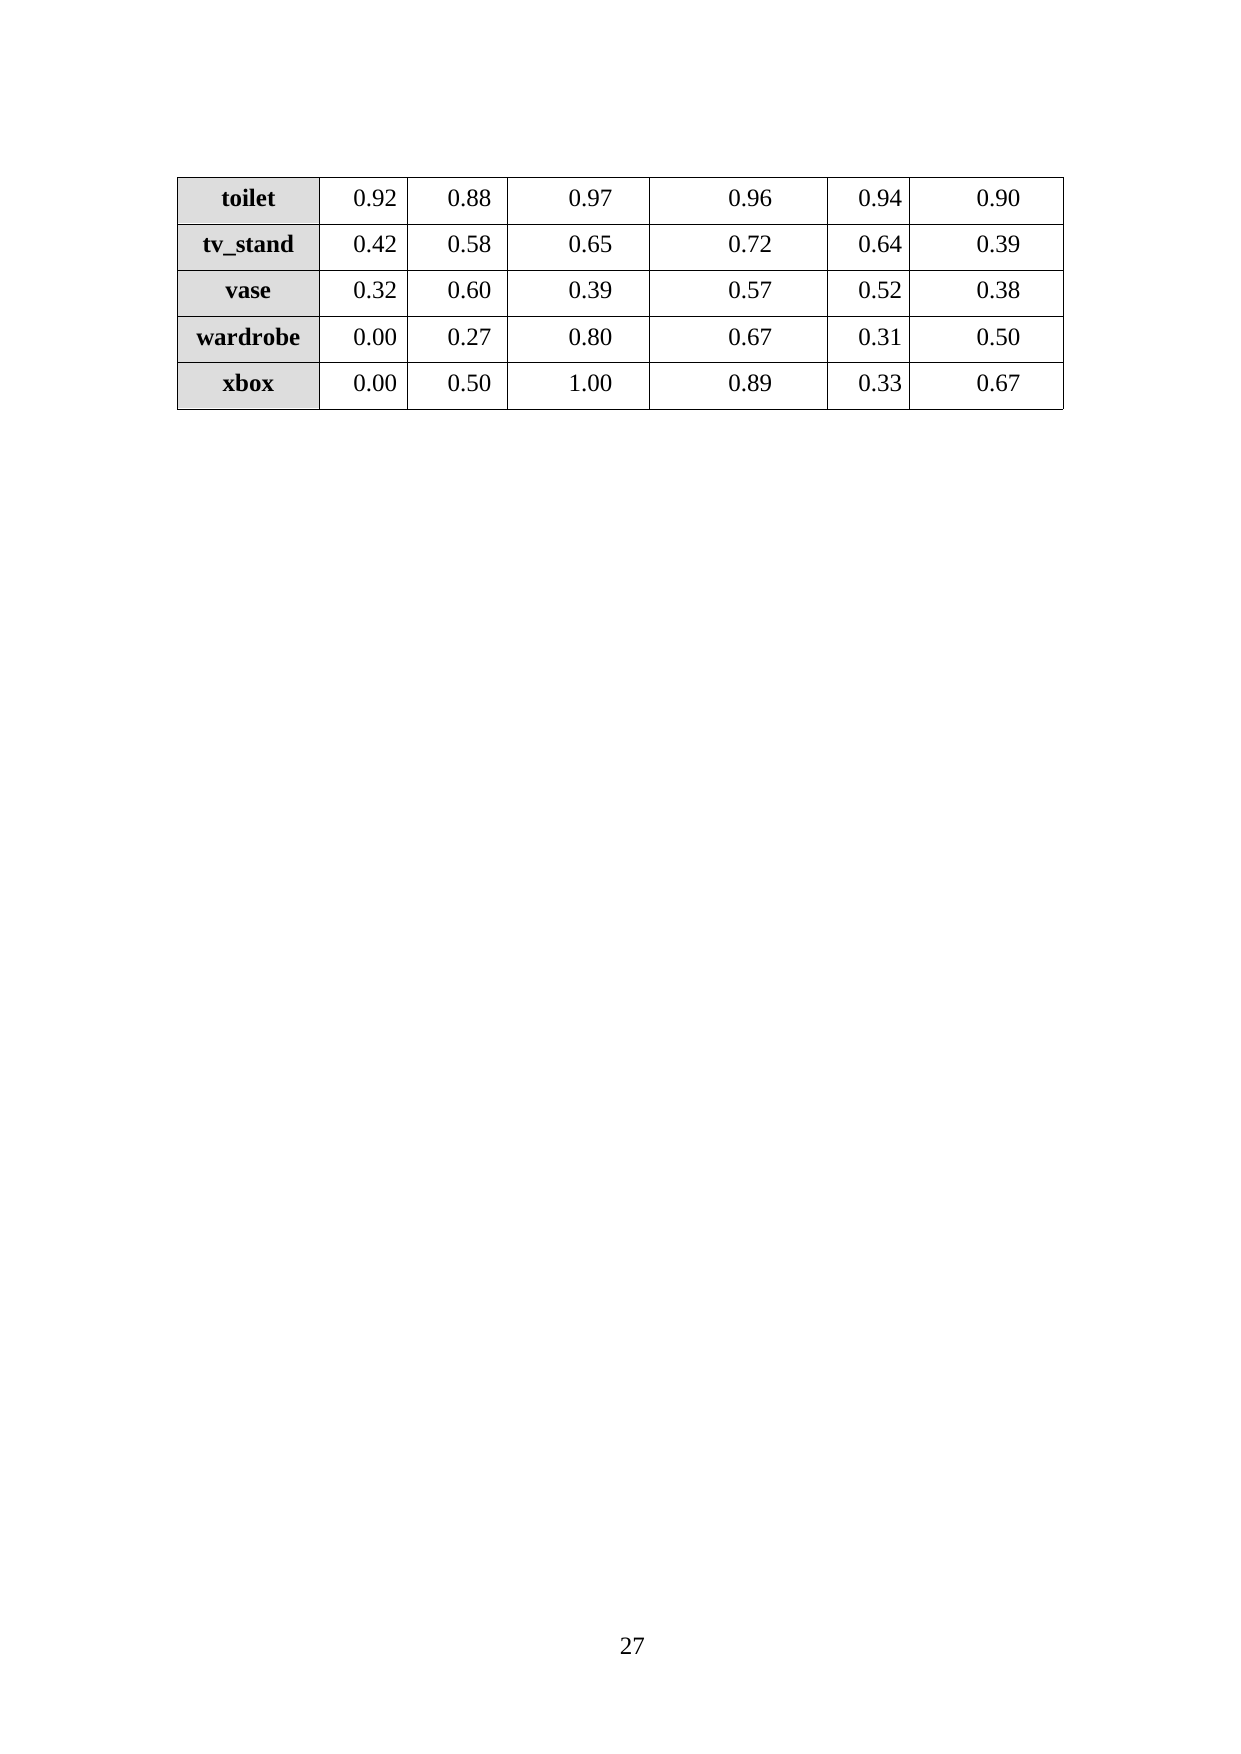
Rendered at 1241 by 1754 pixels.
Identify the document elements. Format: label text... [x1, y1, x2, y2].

table_cell 0.92 [320, 178, 407, 223]
table_cell 0.80 [508, 317, 649, 362]
table_cell 0.65 [508, 225, 649, 270]
table_cell 0.50 [910, 317, 1063, 362]
table_cell 0.97 [508, 178, 649, 223]
table_cell 0.32 [320, 271, 407, 316]
table_cell xbox [178, 363, 319, 408]
table_cell 0.94 [828, 178, 909, 223]
table_cell 0.42 [320, 225, 407, 270]
table_cell tv_stand [178, 225, 319, 270]
table_cell 0.39 [910, 225, 1063, 270]
table_cell 0.39 [508, 271, 649, 316]
table_cell 0.58 [408, 225, 507, 270]
table_cell 0.90 [910, 178, 1063, 223]
table_cell 0.50 [408, 363, 507, 408]
table_cell 0.57 [650, 271, 827, 316]
table_cell 0.27 [408, 317, 507, 362]
table_cell 0.96 [650, 178, 827, 223]
table_cell 1.00 [508, 363, 649, 408]
table_cell 0.60 [408, 271, 507, 316]
table_cell 0.31 [828, 317, 909, 362]
table_cell wardrobe [178, 317, 319, 362]
table_cell 0.00 [320, 363, 407, 408]
table_cell 0.88 [408, 178, 507, 223]
table_cell vase [178, 271, 319, 316]
table_cell 0.67 [910, 363, 1063, 408]
table_cell 0.67 [650, 317, 827, 362]
table_cell 0.72 [650, 225, 827, 270]
table_cell toilet [178, 178, 319, 223]
table_cell 0.00 [320, 317, 407, 362]
table_cell 0.64 [828, 225, 909, 270]
table_cell 0.38 [910, 271, 1063, 316]
table_cell 0.89 [650, 363, 827, 408]
table_cell 0.52 [828, 271, 909, 316]
table_cell 0.33 [828, 363, 909, 408]
